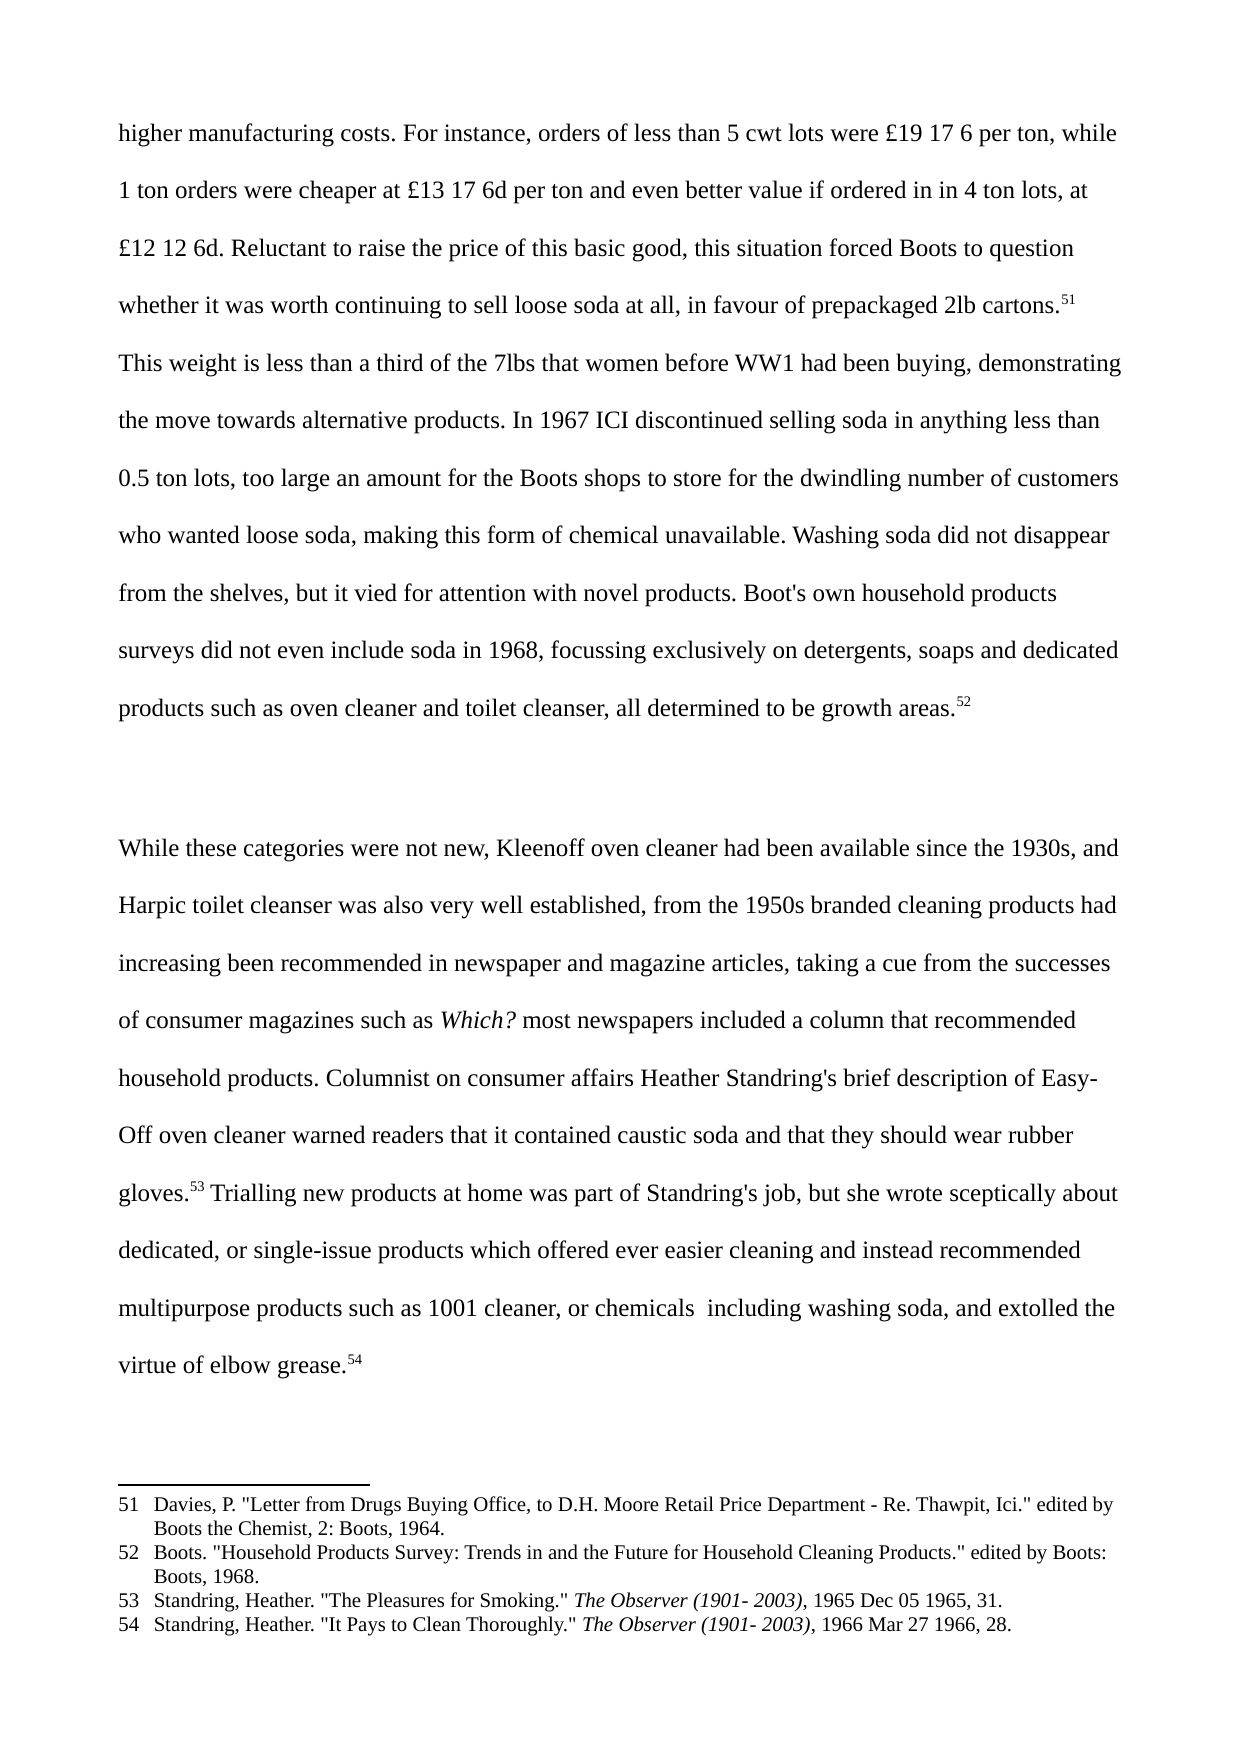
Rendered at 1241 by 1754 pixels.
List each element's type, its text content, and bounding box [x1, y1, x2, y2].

text Davies, P. "Letter from Drugs Buying Office, to D.H. Moore Retail Price Department - Re. Thawpit, Ici." edited by Boots the Chemist, 2: Boots, 1964. [118, 1491, 1122, 1539]
text While these categories were not new, Kleenoff oven cleaner had been available since the 1930s, and Harpic toilet cleanser was also very well established, from the 1950s branded cleaning products had increasing been recommended in newspaper and magazine articles, taking a cue from the successes of consumer magazines such as Which? most newspapers included a column that recommended household products. Columnist on consumer affairs Heather Standring's brief description of Easy-Off oven cleaner warned readers that it contained caustic soda and that they should wear rubber gloves. Trialling new products at home was part of Standring's job, but she wrote sceptically about dedicated, or single-issue products which offered ever easier cleaning and instead recommended multipurpose products such as 1001 cleaner, or chemicals including washing soda, and extolled the virtue of elbow grease. [118, 833, 1122, 1379]
text Standring, Heather. "The Pleasures for Smoking." The Observer (1901- 2003), 1965 Dec 05 1965, 31. [118, 1588, 1122, 1612]
text Boots. "Household Products Survey: Trends in and the Future for Household Cleaning Products." edited by Boots: Boots, 1968. [118, 1539, 1122, 1588]
text Standring, Heather. "It Pays to Clean Thoroughly." The Observer (1901- 2003), 1966 Mar 27 1966, 28. [118, 1612, 1122, 1636]
text higher manufacturing costs. For instance, orders of less than 5 cwt lots were £19 17 6 per ton, while 1 ton orders were cheaper at £13 17 6d per ton and even better value if ordered in in 4 ton lots, at £12 12 6d. Reluctant to raise the price of this basic good, this situation forced Boots to question whether it was worth continuing to sell loose soda at all, in favour of prepackaged 2lb cartons. This weight is less than a third of the 7lbs that women before WW1 had been buying, demonstrating the move towards alternative products. In 1967 ICI discontinued selling soda in anything less than 0.5 ton lots, too large an amount for the Boots shops to store for the dwindling number of customers who wanted loose soda, making this form of chemical unavailable. Washing soda did not disappear from the shelves, but it vied for attention with novel products. Boot's own household products surveys did not even include soda in 1968, focussing exclusively on detergents, soaps and dedicated products such as oven cleaner and toilet cleanser, all determined to be growth areas. [118, 118, 1122, 722]
